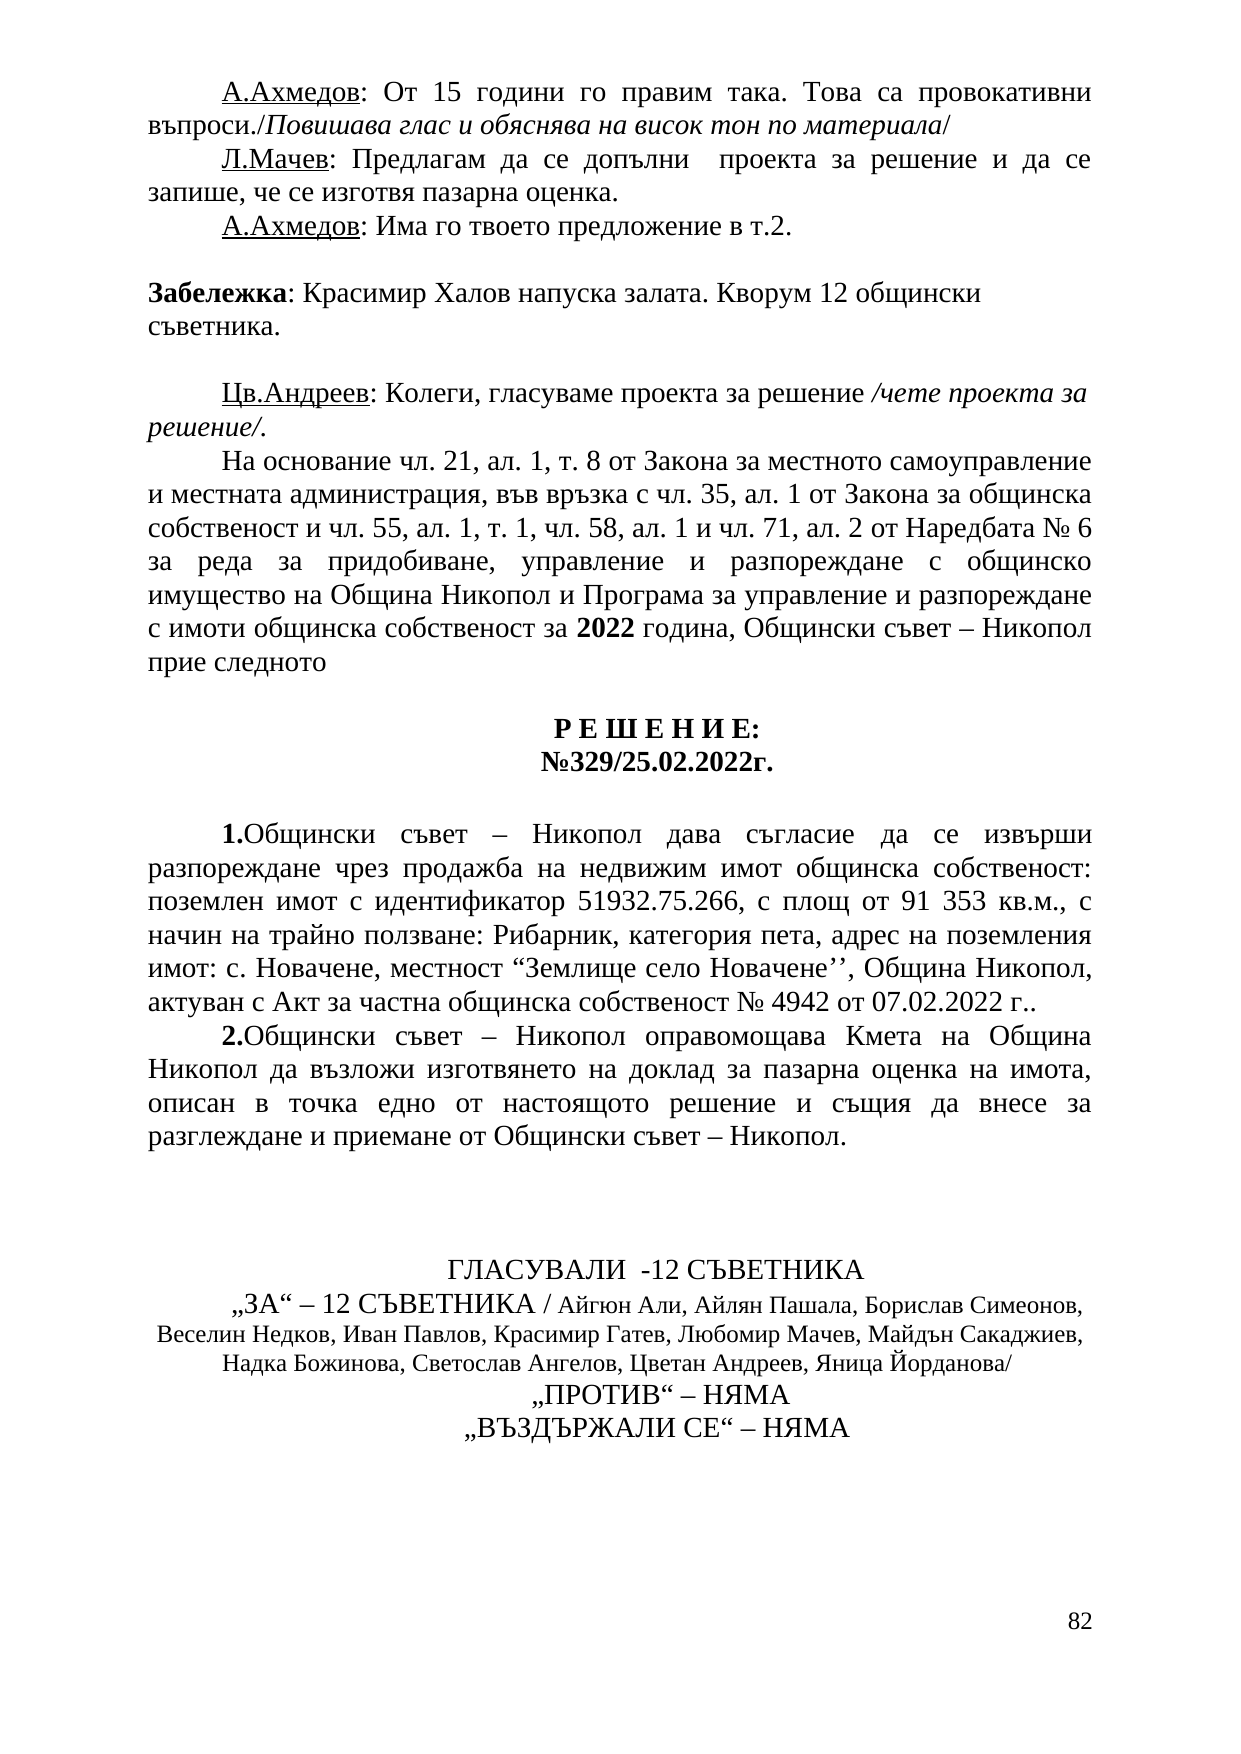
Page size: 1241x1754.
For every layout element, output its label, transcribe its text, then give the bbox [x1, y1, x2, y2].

text ГЛАСУВАЛИ -12 СЪВЕТНИКА [148, 1252, 1090, 1286]
text Л.Мачев: Предлагам да се допълни проекта за решение и да се запише, че се изготвя пазарна оценка. [148, 141, 1093, 208]
text №329/25.02.2022г. [148, 744, 1093, 778]
text „ЗА“ – 12 СЪВЕТНИКА / Айгюн Али, Айлян Пашала, Борислав Симеонов, Веселин Недков, Иван Павлов, Красимир Гатев, Любомир Мачев, Майдън Сакаджиев, Надка Божинова, Светослав Ангелов, Цветан Андреев, Яница Йорданова/ [148, 1286, 1093, 1377]
text Р Е Ш Е Н И Е: [148, 711, 1093, 744]
text „ВЪЗДЪРЖАЛИ СЕ“ – НЯМА [148, 1411, 1093, 1444]
text На основание чл. 21, ал. 1, т. 8 от Закона за местното самоуправление и местната администрация, във връзка с чл. 35, ал. 1 от Закона за общинска собственост и чл. 55, ал. 1, т. 1, чл. 58, ал. 1 и чл. 71, ал. 2 от Наредбата № 6 за реда за придобиване, управление и разпореждане с общинско имущество на Община Никопол и Програма за управление и разпореждане с имоти общинска собственост за 2022 година, Общински съвет – Никопол прие следното [148, 443, 1093, 677]
text „ПРОТИВ“ – НЯМА [148, 1377, 1093, 1411]
text А.Ахмедов: От 15 години го правим така. Това са провокативни въпроси./Повишава глас и обяснява на висок тон по материала/ [148, 74, 1093, 141]
text 2.Общински съвет – Никопол оправомощава Кмета на Община Никопол да възложи изготвянето на доклад за пазарна оценка на имота, описан в точка едно от настоящото решение и същия да внесе за разглеждане и приемане от Общински съвет – Никопол. [148, 1018, 1093, 1152]
text Забележка: Красимир Халов напуска залата. Кворум 12 общински съветника. [148, 275, 1093, 342]
text Цв.Андреев: Колеги, гласуваме проекта за решение /чете проекта за решение/. [148, 376, 1090, 443]
text А.Ахмедов: Има го твоето предложение в т.2. [148, 208, 1093, 241]
text 1.Общински съвет – Никопол дава съгласие да се извърши разпореждане чрез продажба на недвижим имот общинска собственост: поземлен имот с идентификатор 51932.75.266, с площ от 91 353 кв.м., с начин на трайно ползване: Рибарник, категория пета, адрес на поземления имот: с. Новачене, местност “Землище село Новачене’’, Община Никопол, актуван с Акт за частна общинска собственост № 4942 от 07.02.2022 г.. [148, 816, 1093, 1018]
